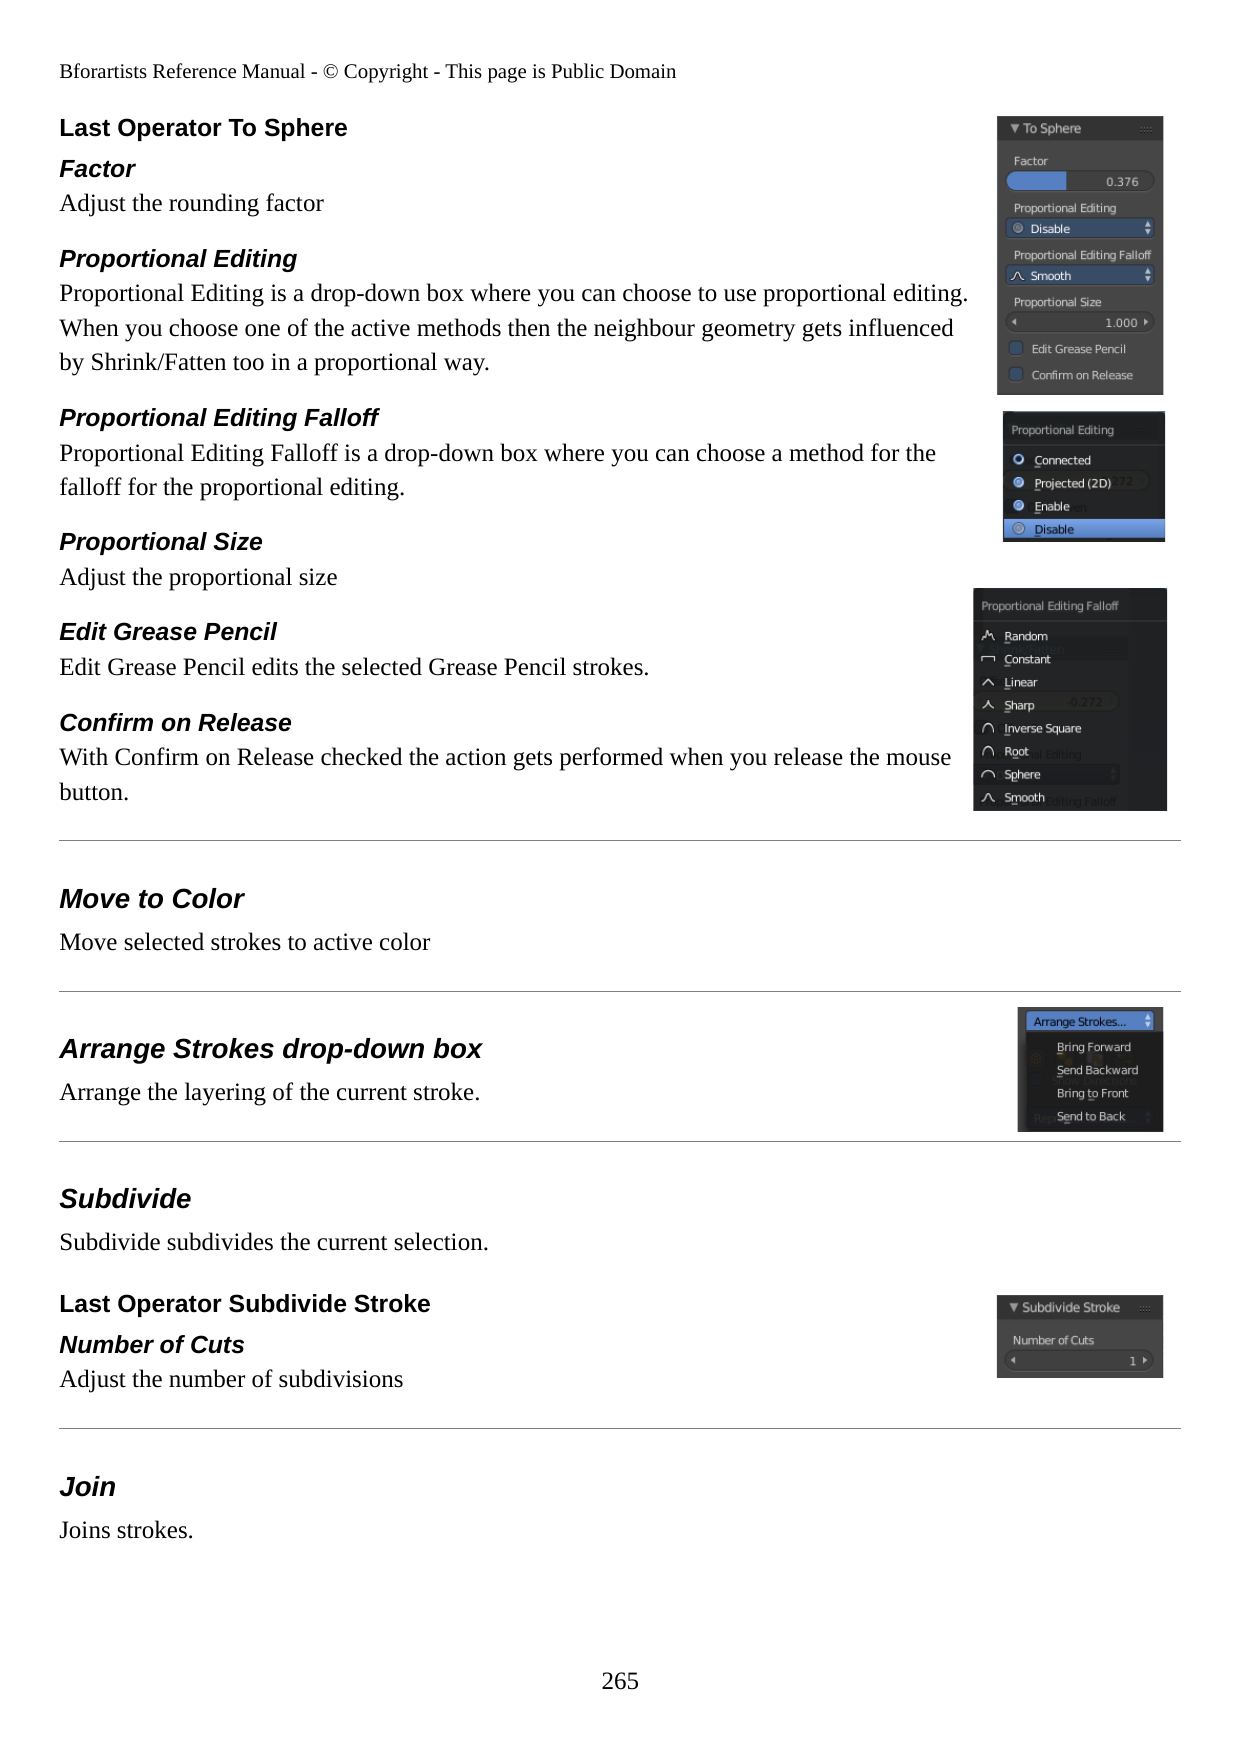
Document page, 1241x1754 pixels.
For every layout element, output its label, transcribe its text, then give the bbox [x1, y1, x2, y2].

subtitle Last Operator To Sphere [59, 113, 1181, 141]
subtitle [1164, 1330, 1181, 1358]
subtitle [1168, 617, 1181, 646]
subtitle Proportional Editing [59, 244, 996, 272]
text Subdivide subdivides the current selection. [59, 1227, 1181, 1256]
subtitle Number of Cuts [59, 1330, 996, 1358]
text Edit Grease Pencil edits the selected Grease Pencil strokes. [59, 652, 973, 681]
text Move selected strokes to active color [59, 927, 1181, 956]
text Proportional Editing Falloff is a drop-down box where you can choose a method for the falloff for the proportional editing. [59, 438, 1002, 501]
text Proportional Editing is a drop-down box where you can choose to use proportional editing. When you choose one of the active methods then the neighbour geometry gets influenced by Shrink/Fatten too in a proportional way. [59, 278, 996, 376]
subtitle Join [59, 1470, 1181, 1502]
subtitle Edit Grease Pencil [59, 617, 973, 646]
picture [996, 116, 1164, 395]
subtitle Arrange Strokes drop-down box [59, 1033, 1017, 1064]
picture [996, 1295, 1164, 1378]
subtitle [1168, 708, 1181, 736]
picture [973, 588, 1168, 811]
text Adjust the number of subdivisions [59, 1364, 1181, 1393]
text Adjust the rounding factor [59, 188, 996, 217]
text With Confirm on Release checked the action gets performed when you release the mouse button. [59, 742, 973, 806]
subtitle Move to Color [59, 883, 1181, 914]
subtitle Proportional Size [59, 527, 1181, 556]
text Arrange the layering of the current stroke. [59, 1077, 1017, 1106]
subtitle Factor [59, 154, 996, 182]
subtitle Last Operator Subdivide Stroke [59, 1289, 1181, 1317]
picture [1017, 1007, 1164, 1132]
subtitle Confirm on Release [59, 708, 973, 736]
subtitle [1164, 154, 1181, 182]
text Joins strokes. [59, 1515, 1181, 1543]
subtitle Subdivide [59, 1183, 1181, 1215]
picture [1002, 411, 1166, 542]
subtitle [1164, 244, 1181, 272]
subtitle Proportional Editing Falloff [59, 403, 1181, 431]
text Adjust the proportional size [59, 562, 1181, 591]
